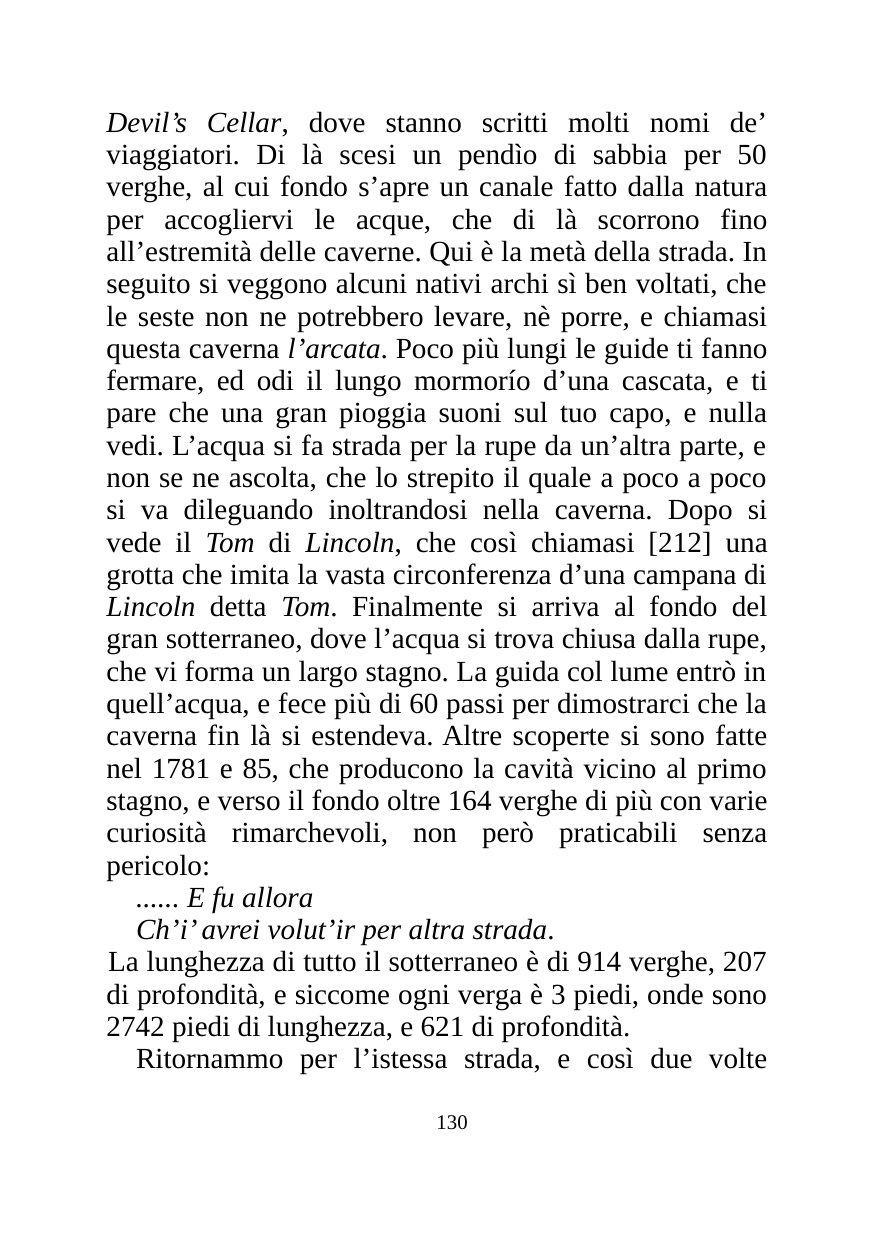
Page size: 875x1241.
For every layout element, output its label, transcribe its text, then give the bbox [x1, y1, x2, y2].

text La lunghezza di tutto il sotterraneo è di 914 verghe, 207 di profondità, e siccome ogni verga è 3 piedi, onde sono 2742 piedi di lunghezza, e 621 di profondità. [106, 946, 768, 1043]
text Devil’s Cellar, dove stanno scritti molti nomi de’ viaggiatori. Di là scesi un pendìo di sabbia per 50 verghe, al cui fondo s’apre un canale fatto dalla natura per accogliervi le acque, che di là scorrono fino all’estremità delle caverne. Qui è la metà della strada. In seguito si veggono alcuni nativi archi sì ben voltati, che le seste non ne potrebbero levare, nè porre, e chiamasi questa caverna l’arcata. Poco più lungi le guide ti fanno fermare, ed odi il lungo mormorío d’una cascata, e ti pare che una gran pioggia suoni sul tuo capo, e nulla vedi. L’acqua si fa strada per la rupe da un’altra parte, e non se ne ascolta, che lo strepito il quale a poco a poco si va dileguando inoltrandosi nella caverna. Dopo si vede il Tom di Lincoln, che così chiamasi [212] una grotta che imita la vasta circonferenza d’una campana di Lincoln detta Tom. Finalmente si arriva al fondo del gran sotterraneo, dove l’acqua si trova chiusa dalla rupe, che vi forma un largo stagno. La guida col lume entrò in quell’acqua, e fece più di 60 passi per dimostrarci che la caverna fin là si estendeva. Altre scoperte si sono fatte nel 1781 e 85, che producono la cavità vicino al primo stagno, e verso il fondo oltre 164 verghe di più con varie curiosità rimarchevoli, non però praticabili senza pericolo: [106, 106, 768, 881]
text ...... E fu allora [106, 881, 768, 913]
text Ch’i’ avrei volut’ir per altra strada. [106, 913, 768, 946]
text Ritornammo per l’istessa strada, e così due volte [106, 1043, 768, 1075]
